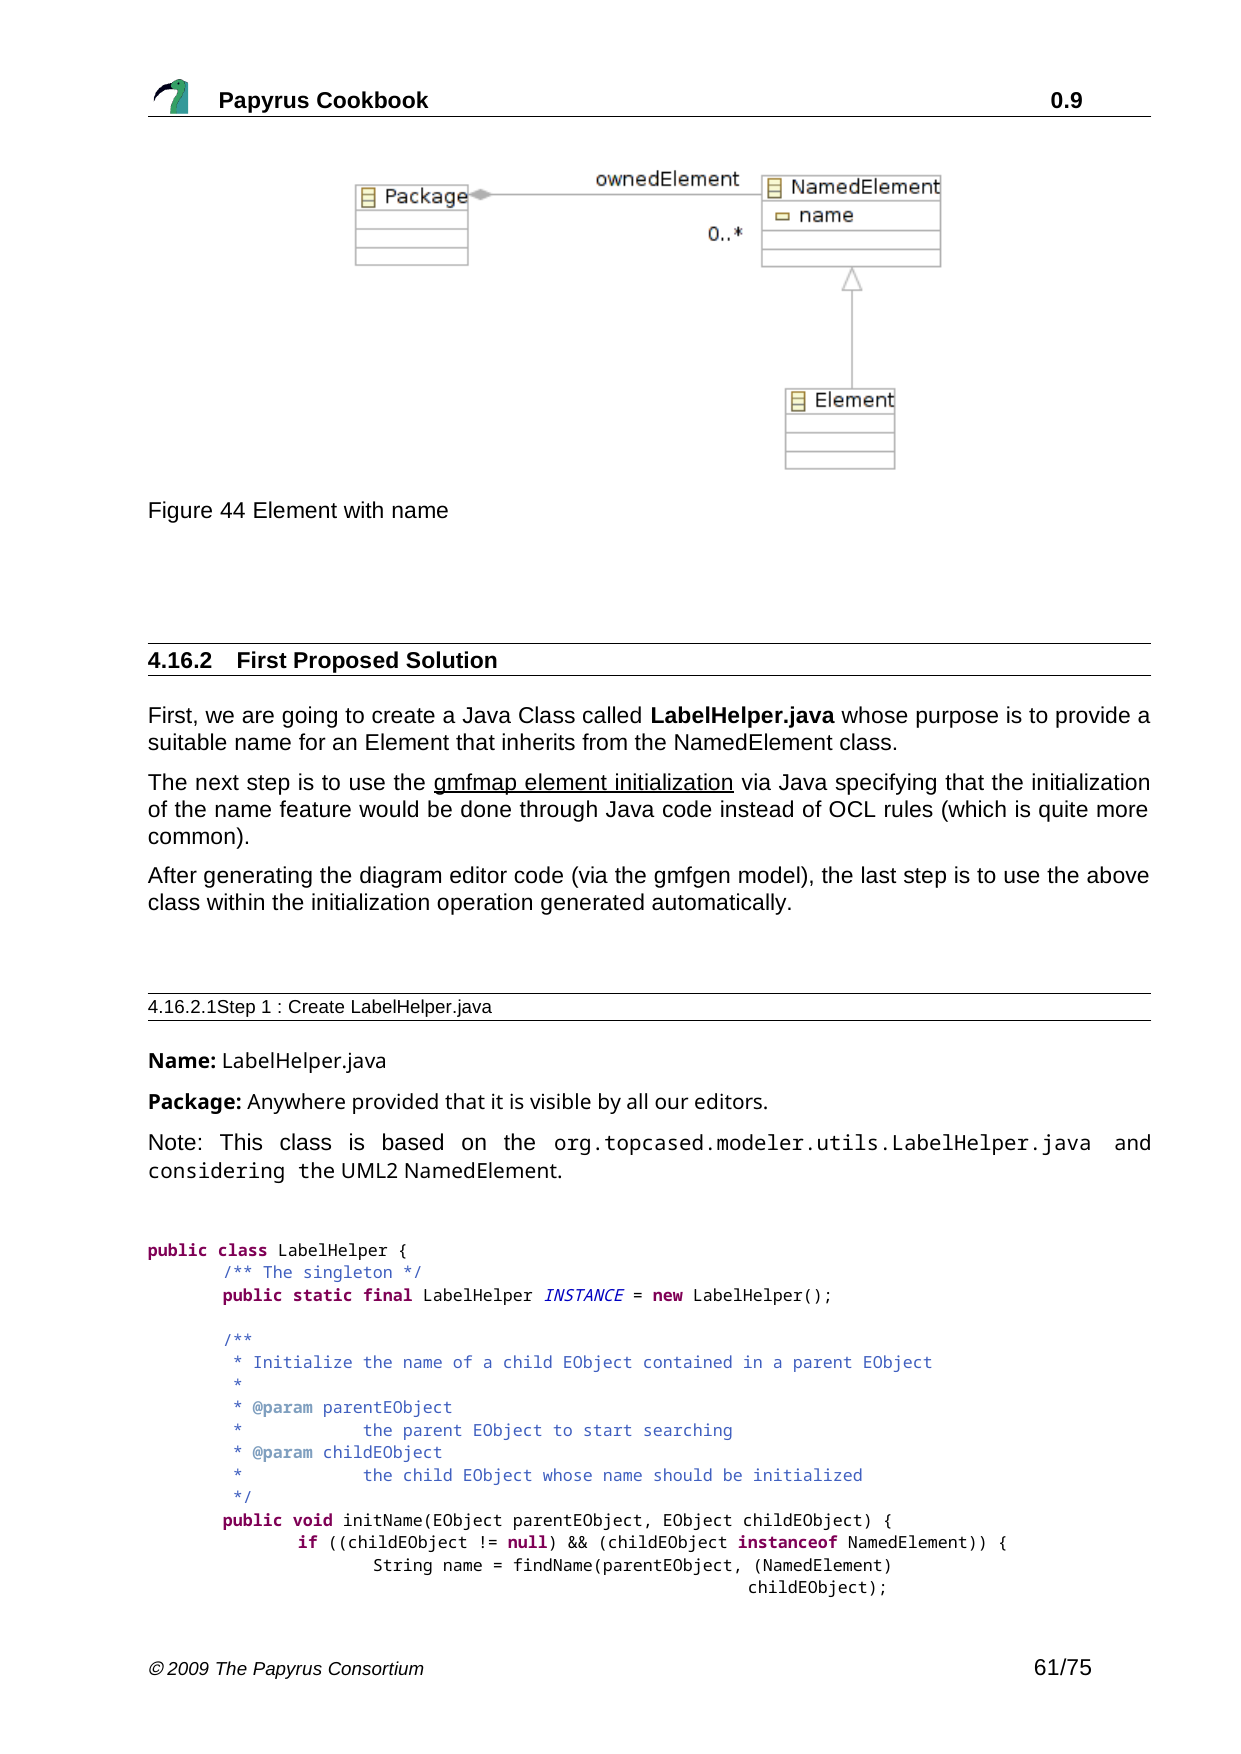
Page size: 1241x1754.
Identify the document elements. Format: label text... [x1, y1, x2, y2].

picture [153, 79, 189, 114]
text * @param childEObject [148, 1441, 1151, 1463]
text /** [148, 1328, 1151, 1351]
text After generating the diagram editor code (via the gmfgen model), the last step is to use the above class within the initialization operation generated automatically. [148, 862, 1151, 916]
picture [341, 147, 959, 484]
text First, we are going to create a Java Class called LabelHelper.java whose purpose is to provide a suitable name for an Element that inherits from the NamedElement class. [148, 701, 1151, 755]
text public void initName(EObject parentEObject, EObject childEObject) { [148, 1508, 1151, 1531]
text public class LabelHelper { [148, 1238, 1151, 1261]
text * [148, 1373, 1151, 1396]
text /** The singleton */ [148, 1261, 1151, 1283]
text * the child EObject whose name should be initialized [148, 1463, 1151, 1486]
subtitle First Proposed Solution [148, 644, 1151, 675]
text Figure 44 Element with name [148, 496, 1151, 523]
text Name: LabelHelper.java [148, 1046, 1151, 1074]
text String name = findName(parentEObject, (NamedElement) childEObject); [148, 1553, 1151, 1598]
text The next step is to use the gmfmap element initialization via Java specifying that the initialization of the name feature would be done through Java code instead of OCL rules (which is quite more common). [148, 768, 1151, 849]
text * the parent EObject to start searching [148, 1418, 1151, 1441]
text * @param parentEObject [148, 1396, 1151, 1418]
text Package: Anywhere provided that it is visible by all our editors. [148, 1087, 1151, 1115]
text public static final LabelHelper INSTANCE = new LabelHelper(); [148, 1283, 1151, 1306]
text */ [148, 1486, 1151, 1508]
text if ((childEObject != null) && (childEObject instanceof NamedElement)) { [148, 1531, 1151, 1553]
subtitle Step 1 : Create LabelHelper.java [148, 994, 1151, 1020]
text Note: This class is based on the org.topcased.modeler.utils.LabelHelper.java and considering the UML2 NamedElement. [148, 1128, 1151, 1185]
text * Initialize the name of a child EObject contained in a parent EObject [148, 1351, 1151, 1373]
